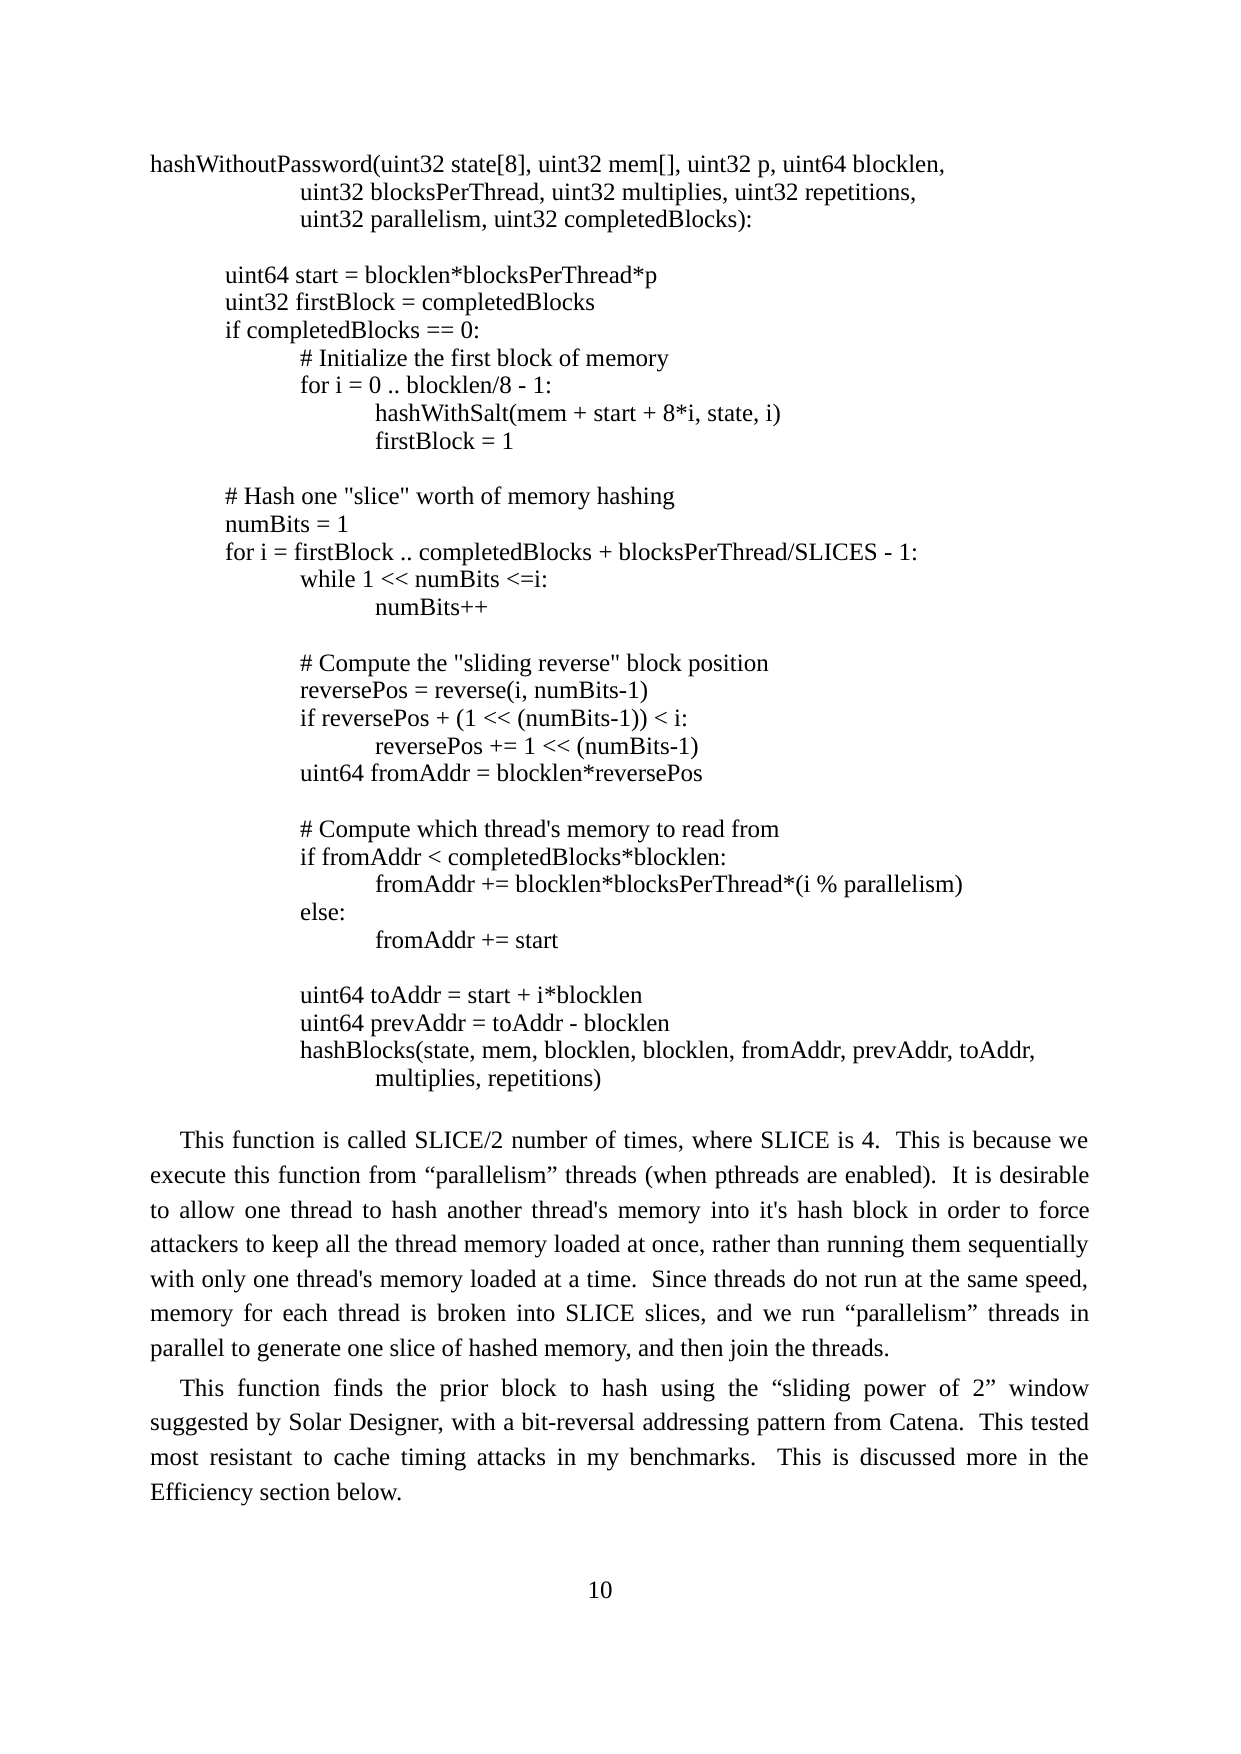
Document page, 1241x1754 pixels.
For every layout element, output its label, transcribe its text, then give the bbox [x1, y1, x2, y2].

text # Compute which thread's memory to read from [150, 815, 1091, 843]
text if fromAddr < completedBlocks*blocklen: [150, 843, 1091, 870]
text numBits = 1 [150, 510, 1091, 538]
text while 1 << numBits <=i: [150, 566, 1091, 593]
text uint64 fromAddr = blocklen*reversePos [150, 759, 1091, 787]
text firstBlock = 1 [150, 427, 1091, 455]
text # Initialize the first block of memory [150, 344, 1091, 372]
text if completedBlocks == 0: [150, 316, 1091, 344]
text uint32 parallelism, uint32 completedBlocks): [150, 205, 1091, 233]
text fromAddr += start [150, 926, 1091, 953]
text This function is called SLICE/2 number of times, where SLICE is 4. This is because we execute this function from “parallelism” threads (when pthreads are enabled). It is desirable to allow one thread to hash another thread's memory into it's hash block in order to force attackers to keep all the thread memory loaded at once, rather than running them sequentially with only one thread's memory loaded at a time. Since threads do not run at the same speed, memory for each thread is broken into SLICE slices, and we run “parallelism” threads in parallel to generate one slice of hashed memory, and then join the threads. [150, 1127, 1091, 1362]
text for i = 0 .. blocklen/8 - 1: [150, 372, 1091, 399]
text uint64 prevAddr = toAddr - blocklen [150, 1009, 1091, 1037]
text # Compute the "sliding reverse" block position [150, 649, 1091, 676]
text reversePos = reverse(i, numBits-1) [150, 676, 1091, 704]
text uint64 start = blocklen*blocksPerThread*p [150, 261, 1091, 288]
text hashWithSalt(mem + start + 8*i, state, i) [150, 399, 1091, 427]
text hashWithoutPassword(uint32 state[8], uint32 mem[], uint32 p, uint64 blocklen, [150, 150, 1091, 178]
text multiplies, repetitions) [150, 1064, 1091, 1092]
text # Hash one "slice" worth of memory hashing [150, 482, 1091, 510]
text reversePos += 1 << (numBits-1) [150, 732, 1091, 759]
text for i = firstBlock .. completedBlocks + blocksPerThread/SLICES - 1: [150, 538, 1091, 566]
text numBits++ [150, 593, 1091, 621]
text hashBlocks(state, mem, blocklen, blocklen, fromAddr, prevAddr, toAddr, [150, 1037, 1091, 1064]
text uint32 firstBlock = completedBlocks [150, 288, 1091, 316]
text fromAddr += blocklen*blocksPerThread*(i % parallelism) [150, 870, 1091, 898]
text else: [150, 898, 1091, 926]
text if reversePos + (1 << (numBits-1)) < i: [150, 704, 1091, 732]
text This function finds the prior block to hash using the “sliding power of 2” window suggested by Solar Designer, with a bit-reversal addressing pattern from Catena. This tested most resistant to cache timing attacks in my benchmarks. This is discussed more in the Efficiency section below. [150, 1374, 1091, 1505]
text uint32 blocksPerThread, uint32 multiplies, uint32 repetitions, [150, 178, 1091, 205]
text uint64 toAddr = start + i*blocklen [150, 981, 1091, 1009]
